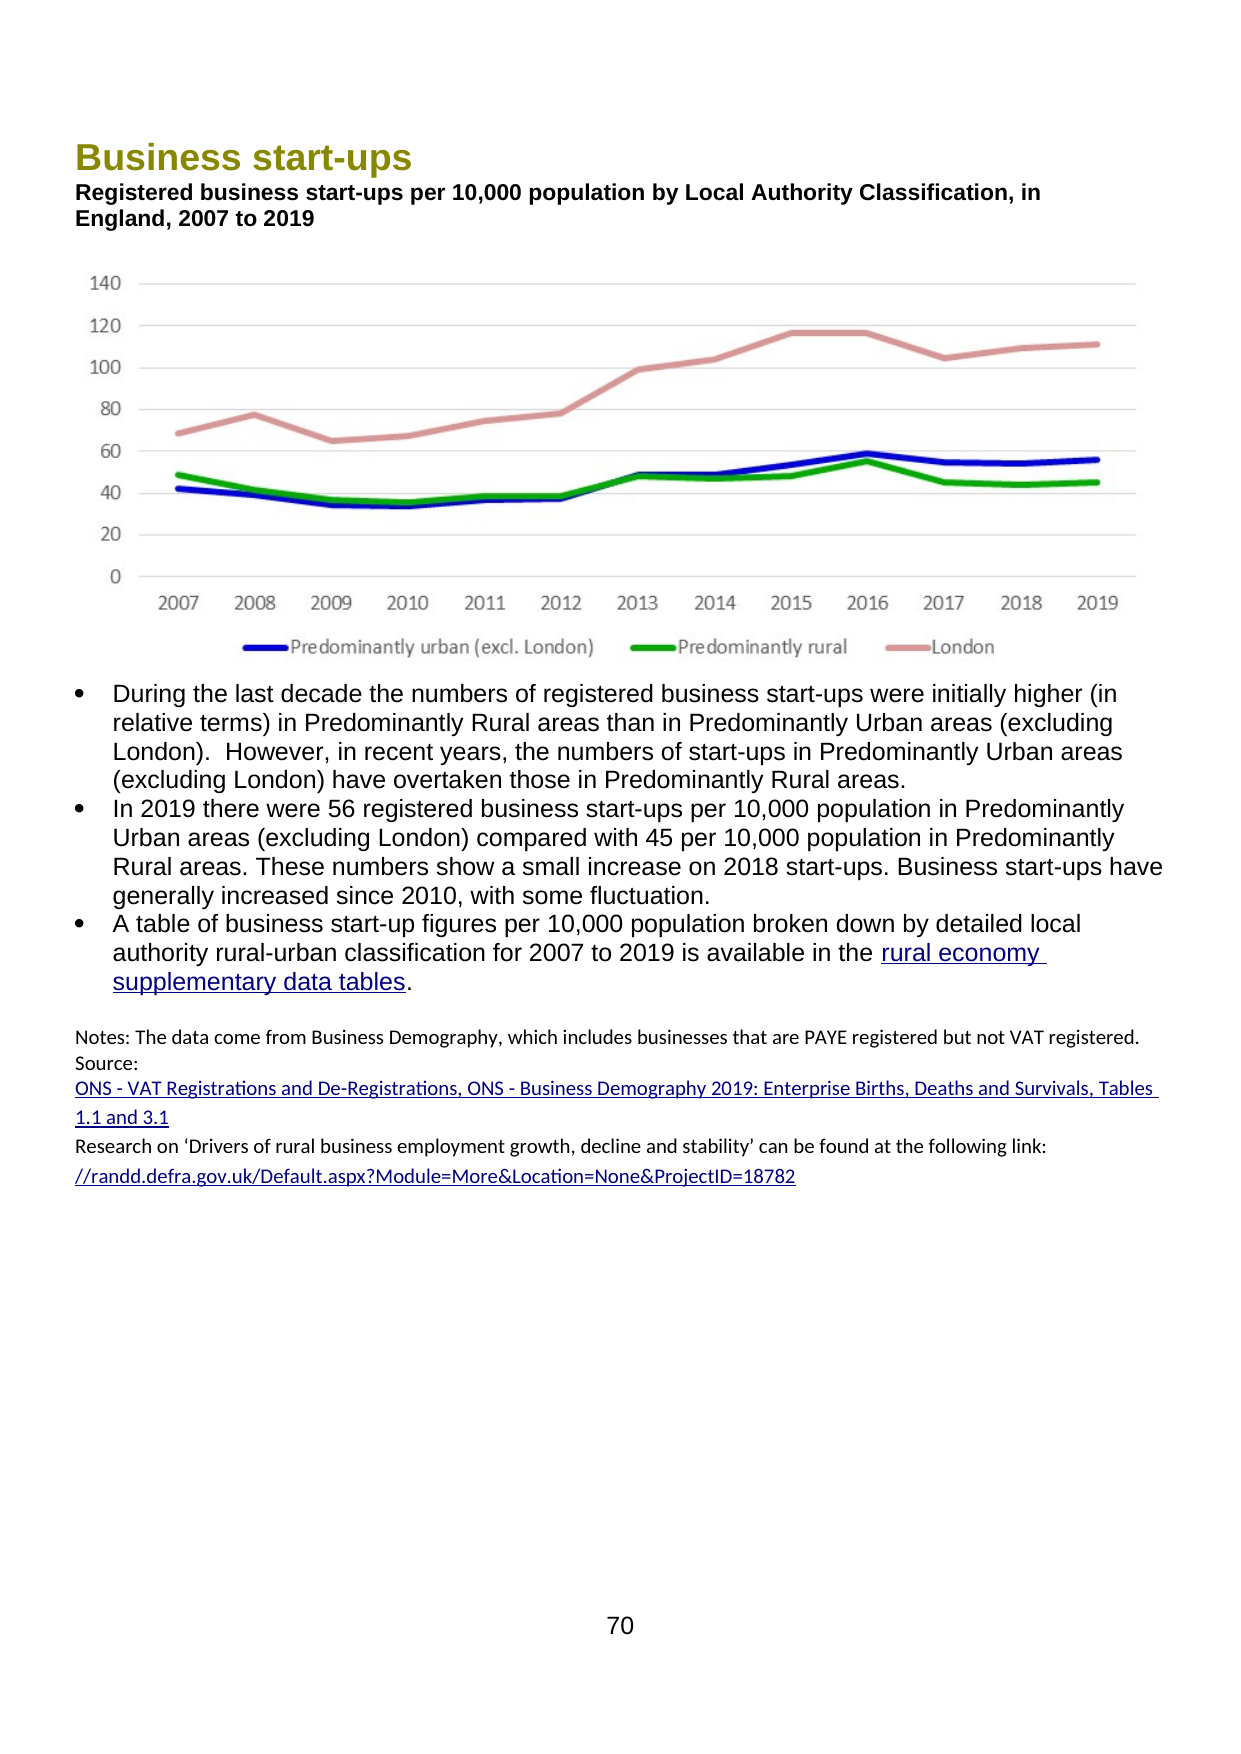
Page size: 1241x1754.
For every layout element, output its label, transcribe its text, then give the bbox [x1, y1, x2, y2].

text Notes: The data come from Business Demography, which includes businesses that are PAYE registered but not VAT registered. [75, 1024, 1165, 1050]
list A table of business start-up figures per 10,000 population broken down by detailed local authority rural-urban classification for 2007 to 2019 is available in the rural economy supplementary data tables. [75, 909, 1165, 996]
subtitle Business start-ups [75, 135, 1165, 178]
text Research on ‘Drivers of rural business employment growth, decline and stability’ can be found at the following link: //randd.defra.gov.uk/Default.aspx?Module=More&Location=None&ProjectID=18782 [75, 1134, 1165, 1188]
list In 2019 there were 56 registered business start-ups per 10,000 population in Predominantly Urban areas (excluding London) compared with 45 per 10,000 population in Predominantly Rural areas. These numbers show a small increase on 2018 start-ups. Business start-ups have generally increased since 2010, with some fluctuation. [75, 794, 1165, 909]
text ONS - VAT Registrations and De-Registrations, ONS - Business Demography 2019: Enterprise Births, Deaths and Survivals, Tables 1.1 and 3.1 [75, 1075, 1165, 1130]
list During the last decade the numbers of registered business start-ups were initially higher (in relative terms) in Predominantly Rural areas than in Predominantly Urban areas (excluding London). However, in recent years, the numbers of start-ups in Predominantly Urban areas (excluding London) have overtaken those in Predominantly Rural areas. [75, 679, 1165, 794]
text Source: [75, 1050, 1165, 1075]
text Registered business start-ups per 10,000 population by Local Authority Classification, in England, 2007 to 2019 [75, 178, 1123, 231]
